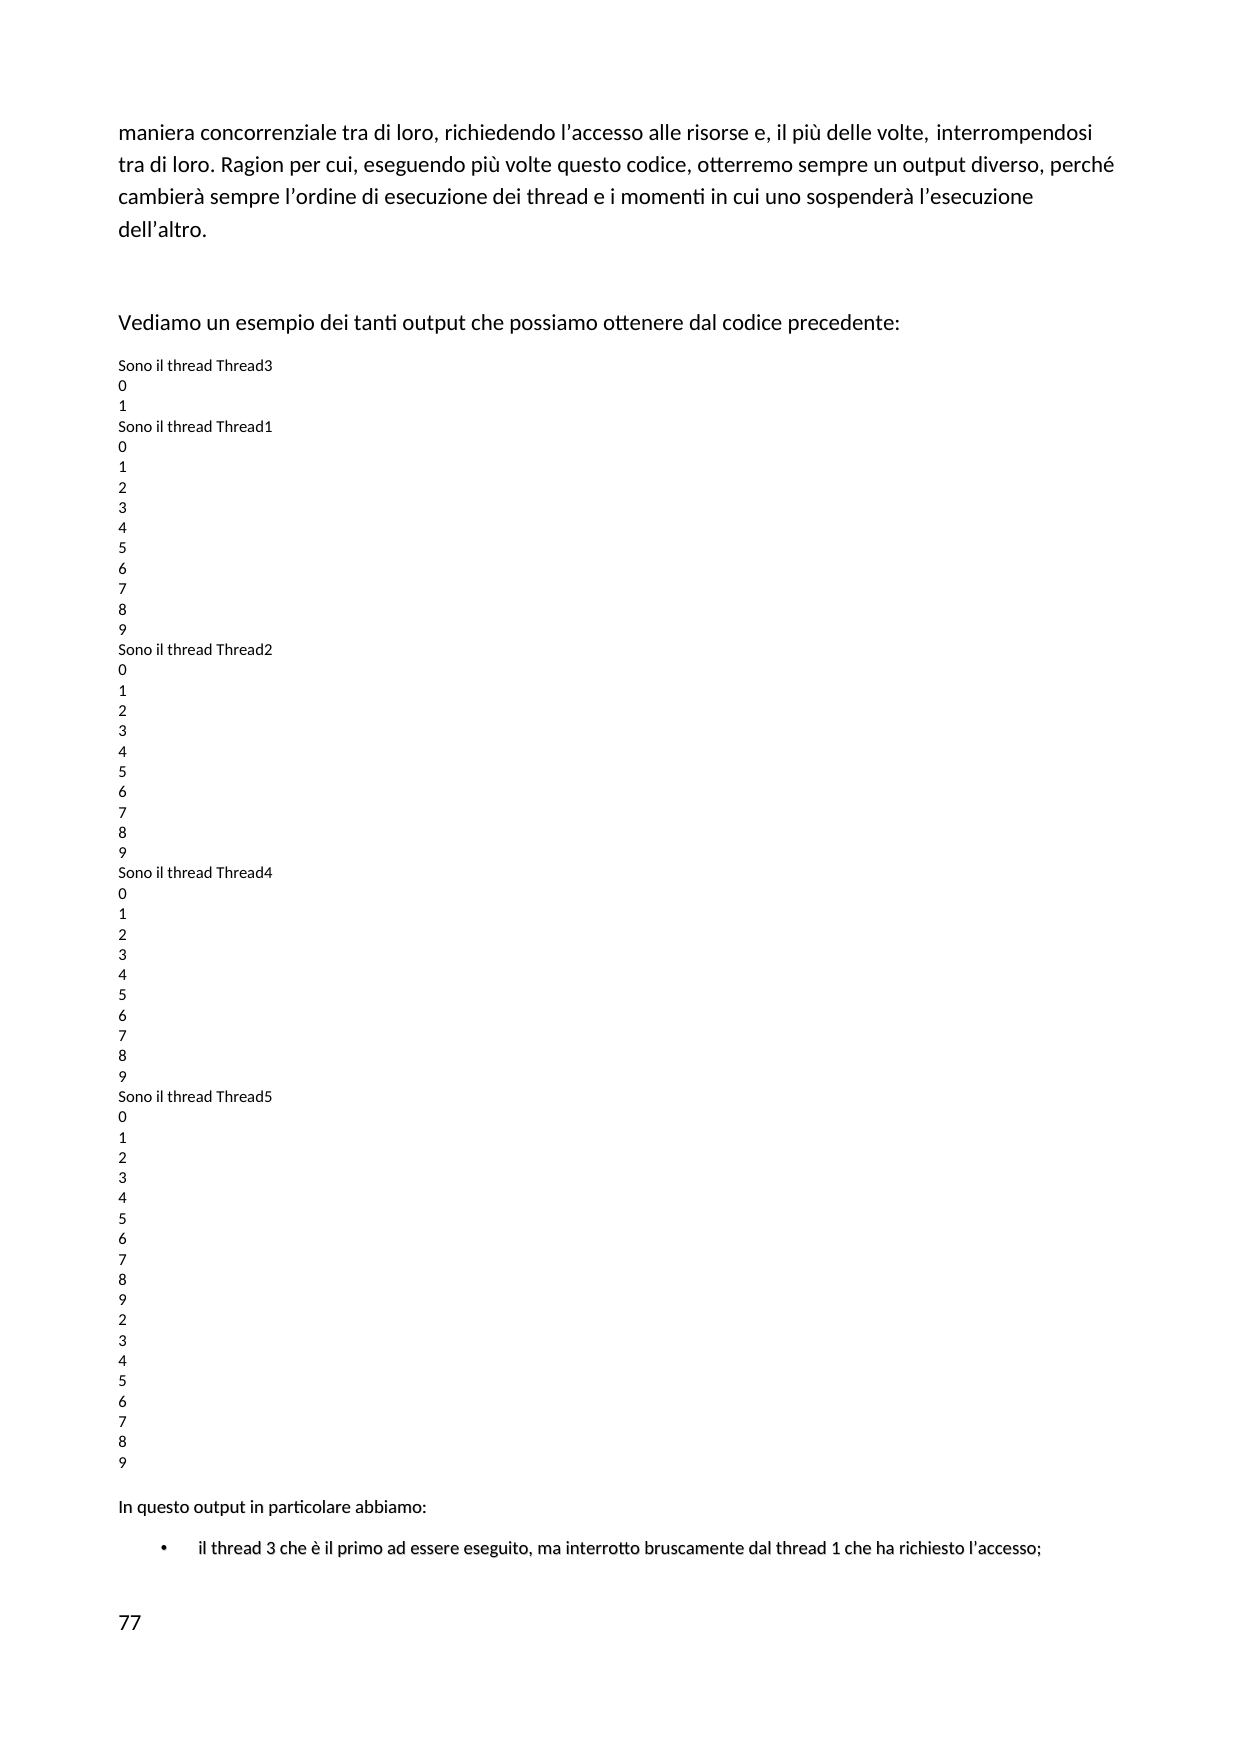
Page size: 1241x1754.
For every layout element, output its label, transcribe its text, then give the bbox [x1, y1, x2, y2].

text 7 [118, 1025, 1122, 1046]
text 2 [118, 1310, 1122, 1330]
text 1 [118, 396, 1122, 416]
text 3 [118, 497, 1122, 517]
text 2 [118, 1147, 1122, 1167]
text 9 [118, 1066, 1122, 1086]
text 3 [118, 721, 1122, 741]
text Vediamo un esempio dei tanti output che possiamo ottenere dal codice precedente: [118, 308, 1122, 336]
text 5 [118, 761, 1122, 782]
text 0 [118, 883, 1122, 903]
text 9 [118, 1289, 1122, 1310]
text 1 [118, 1127, 1122, 1147]
text 2 [118, 924, 1122, 944]
text 4 [118, 1188, 1122, 1208]
text Sono il thread Thread5 [118, 1086, 1122, 1107]
text 2 [118, 477, 1122, 497]
text 9 [118, 619, 1122, 639]
text 3 [118, 944, 1122, 964]
text 1 [118, 457, 1122, 477]
text 5 [118, 1208, 1122, 1228]
text 7 [118, 1411, 1122, 1432]
text 4 [118, 964, 1122, 985]
text 4 [118, 741, 1122, 761]
text 8 [118, 599, 1122, 619]
text 8 [118, 1046, 1122, 1066]
list il thread 3 che è il primo ad essere eseguito, ma interrotto bruscamente dal thread 1 che ha richiesto l’accesso; [161, 1536, 1122, 1559]
text 1 [118, 680, 1122, 700]
text Sono il thread Thread1 [118, 416, 1122, 436]
text 9 [118, 842, 1122, 863]
text 6 [118, 1005, 1122, 1025]
text Sono il thread Thread2 [118, 639, 1122, 660]
text 8 [118, 822, 1122, 842]
text 5 [118, 1371, 1122, 1391]
text 4 [118, 517, 1122, 538]
text 7 [118, 802, 1122, 822]
text 0 [118, 375, 1122, 396]
text Sono il thread Thread4 [118, 863, 1122, 883]
text 1 [118, 903, 1122, 924]
text maniera concorrenziale tra di loro, richiedendo l’accesso alle risorse e, il più delle volte, interrompendosi tra di loro. Ragion per cui, eseguendo più volte questo codice, otterremo sempre un output diverso, perché cambierà sempre l’ordine di esecuzione dei thread e i momenti in cui uno sospenderà l’esecuzione dell’altro. [118, 118, 1122, 243]
text 2 [118, 700, 1122, 721]
text 6 [118, 1391, 1122, 1411]
text 8 [118, 1432, 1122, 1452]
text 0 [118, 1107, 1122, 1127]
text 8 [118, 1269, 1122, 1289]
text 6 [118, 558, 1122, 578]
text 0 [118, 660, 1122, 680]
text 7 [118, 578, 1122, 599]
text In questo output in particolare abbiamo: [118, 1495, 1122, 1518]
text 5 [118, 538, 1122, 558]
text 9 [118, 1452, 1122, 1472]
text 0 [118, 436, 1122, 457]
text Sono il thread Thread3 [118, 355, 1122, 375]
text 6 [118, 1228, 1122, 1249]
text 4 [118, 1350, 1122, 1371]
text 7 [118, 1249, 1122, 1269]
text 6 [118, 782, 1122, 802]
text 3 [118, 1167, 1122, 1188]
text 5 [118, 985, 1122, 1005]
text 3 [118, 1330, 1122, 1350]
